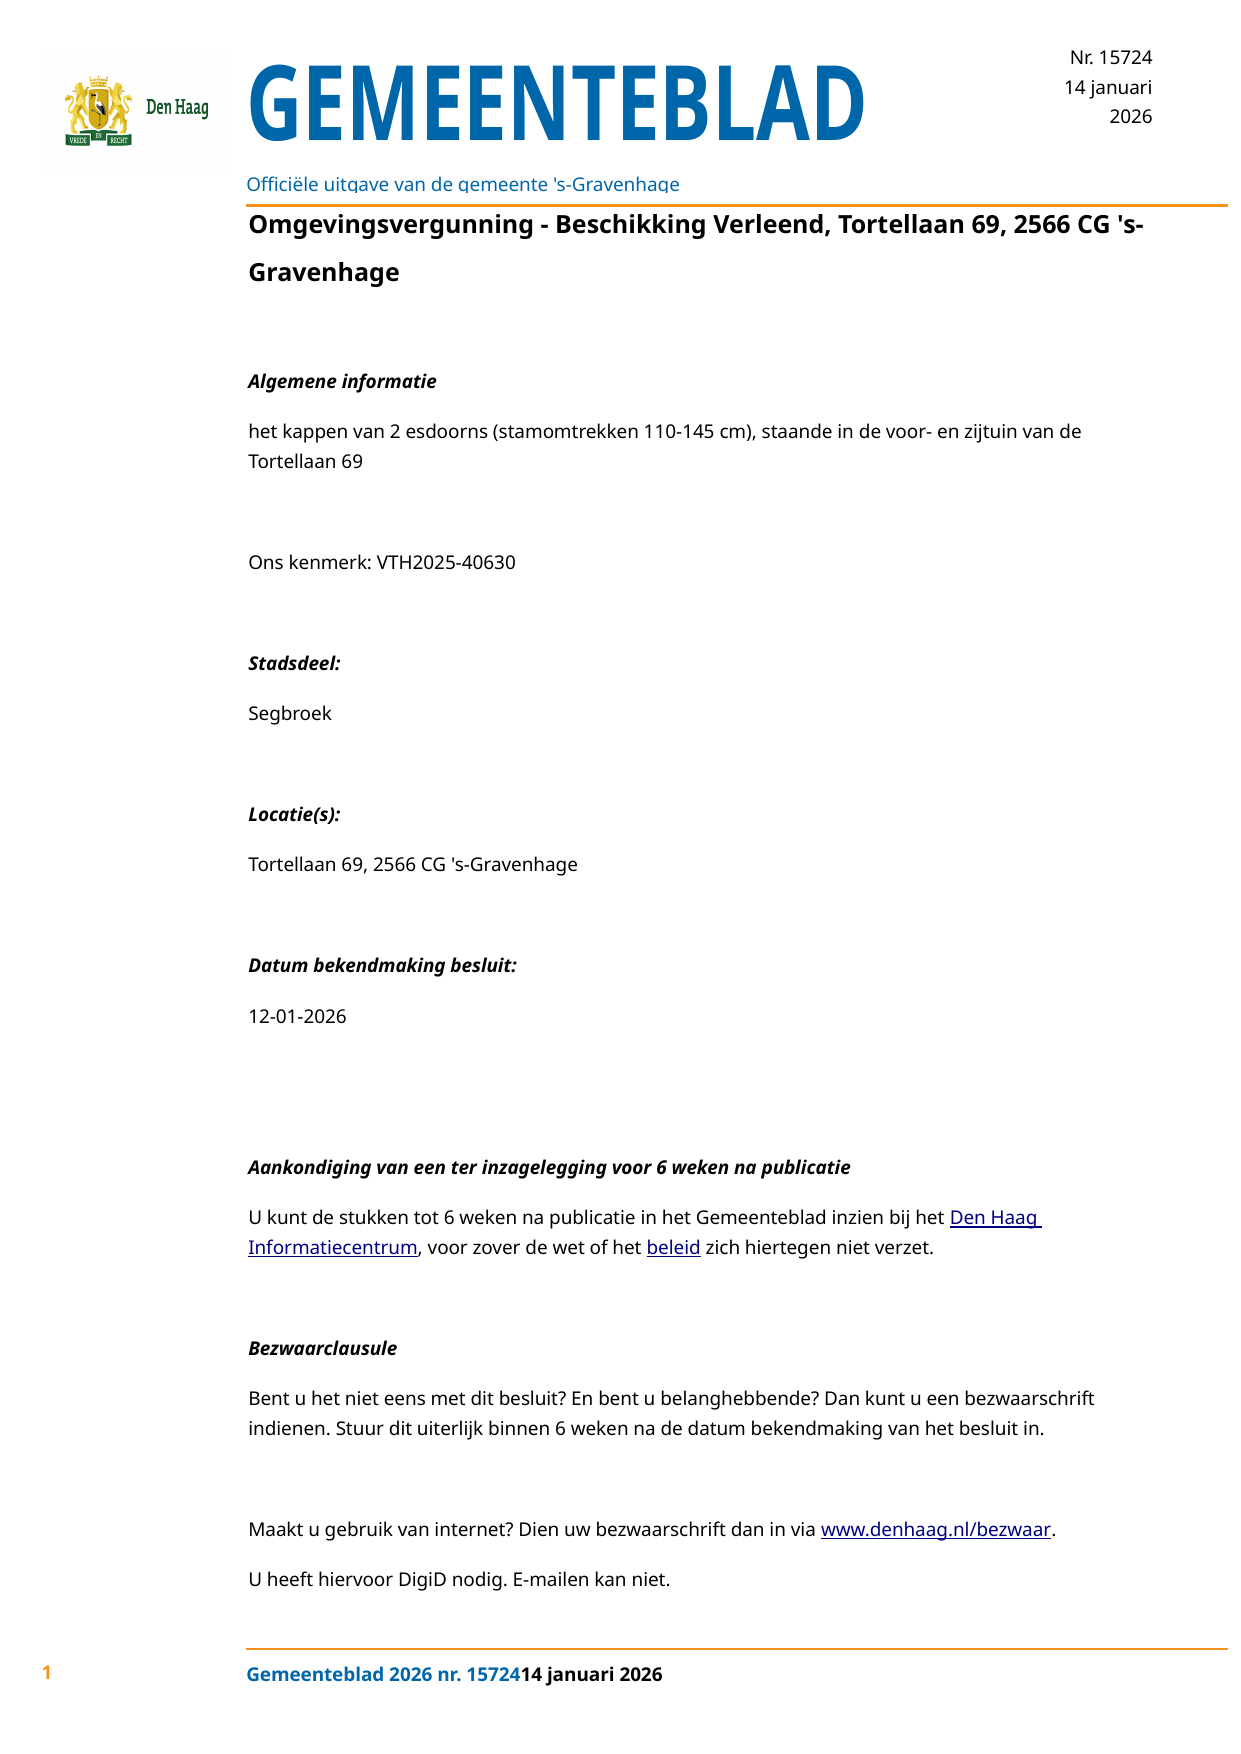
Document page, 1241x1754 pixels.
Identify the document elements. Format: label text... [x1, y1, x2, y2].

text het kappen van 2 esdoorns (stamomtrekken 110-145 cm), staande in de voor- en zijtuin van de Tortellaan 69 [248, 419, 1152, 474]
text U heeft hiervoor DigiD nodig. E-mailen kan niet. [248, 1566, 1152, 1592]
text Omgevingsvergunning - Beschikking Verleend, Tortellaan 69, 2566 CG 's-Gravenhage [248, 207, 1152, 288]
text Segbroek [248, 700, 1152, 726]
text Ons kenmerk: VTH2025-40630 [248, 549, 1152, 575]
text 12-01-2026 [248, 1003, 1152, 1029]
text Datum bekendmaking besluit: [248, 952, 1152, 978]
text Bezwaarclausule [248, 1335, 1152, 1361]
picture [41, 47, 231, 172]
text Bent u het niet eens met dit besluit? En bent u belanghebbende? Dan kunt u een bezwaarschrift indienen. Stuur dit uiterlijk binnen 6 weken na de datum bekendmaking van het besluit in. [248, 1385, 1152, 1441]
text Maakt u gebruik van internet? Dien uw bezwaarschrift dan in via www.denhaag.nl/bezwaar. [248, 1516, 1152, 1542]
text Algemene informatie [248, 368, 1152, 394]
text Tortellaan 69, 2566 CG 's-Gravenhage [248, 852, 1152, 877]
text Aankondiging van een ter inzagelegging voor 6 weken na publicatie [248, 1154, 1152, 1180]
text Stadsdeel: [248, 650, 1152, 676]
text Locatie(s): [248, 801, 1152, 827]
text U kunt de stukken tot 6 weken na publicatie in het Gemeenteblad inzien bij het Den Haag Informatiecentrum, voor zover de wet of het beleid zich hiertegen niet verzet. [248, 1204, 1152, 1260]
